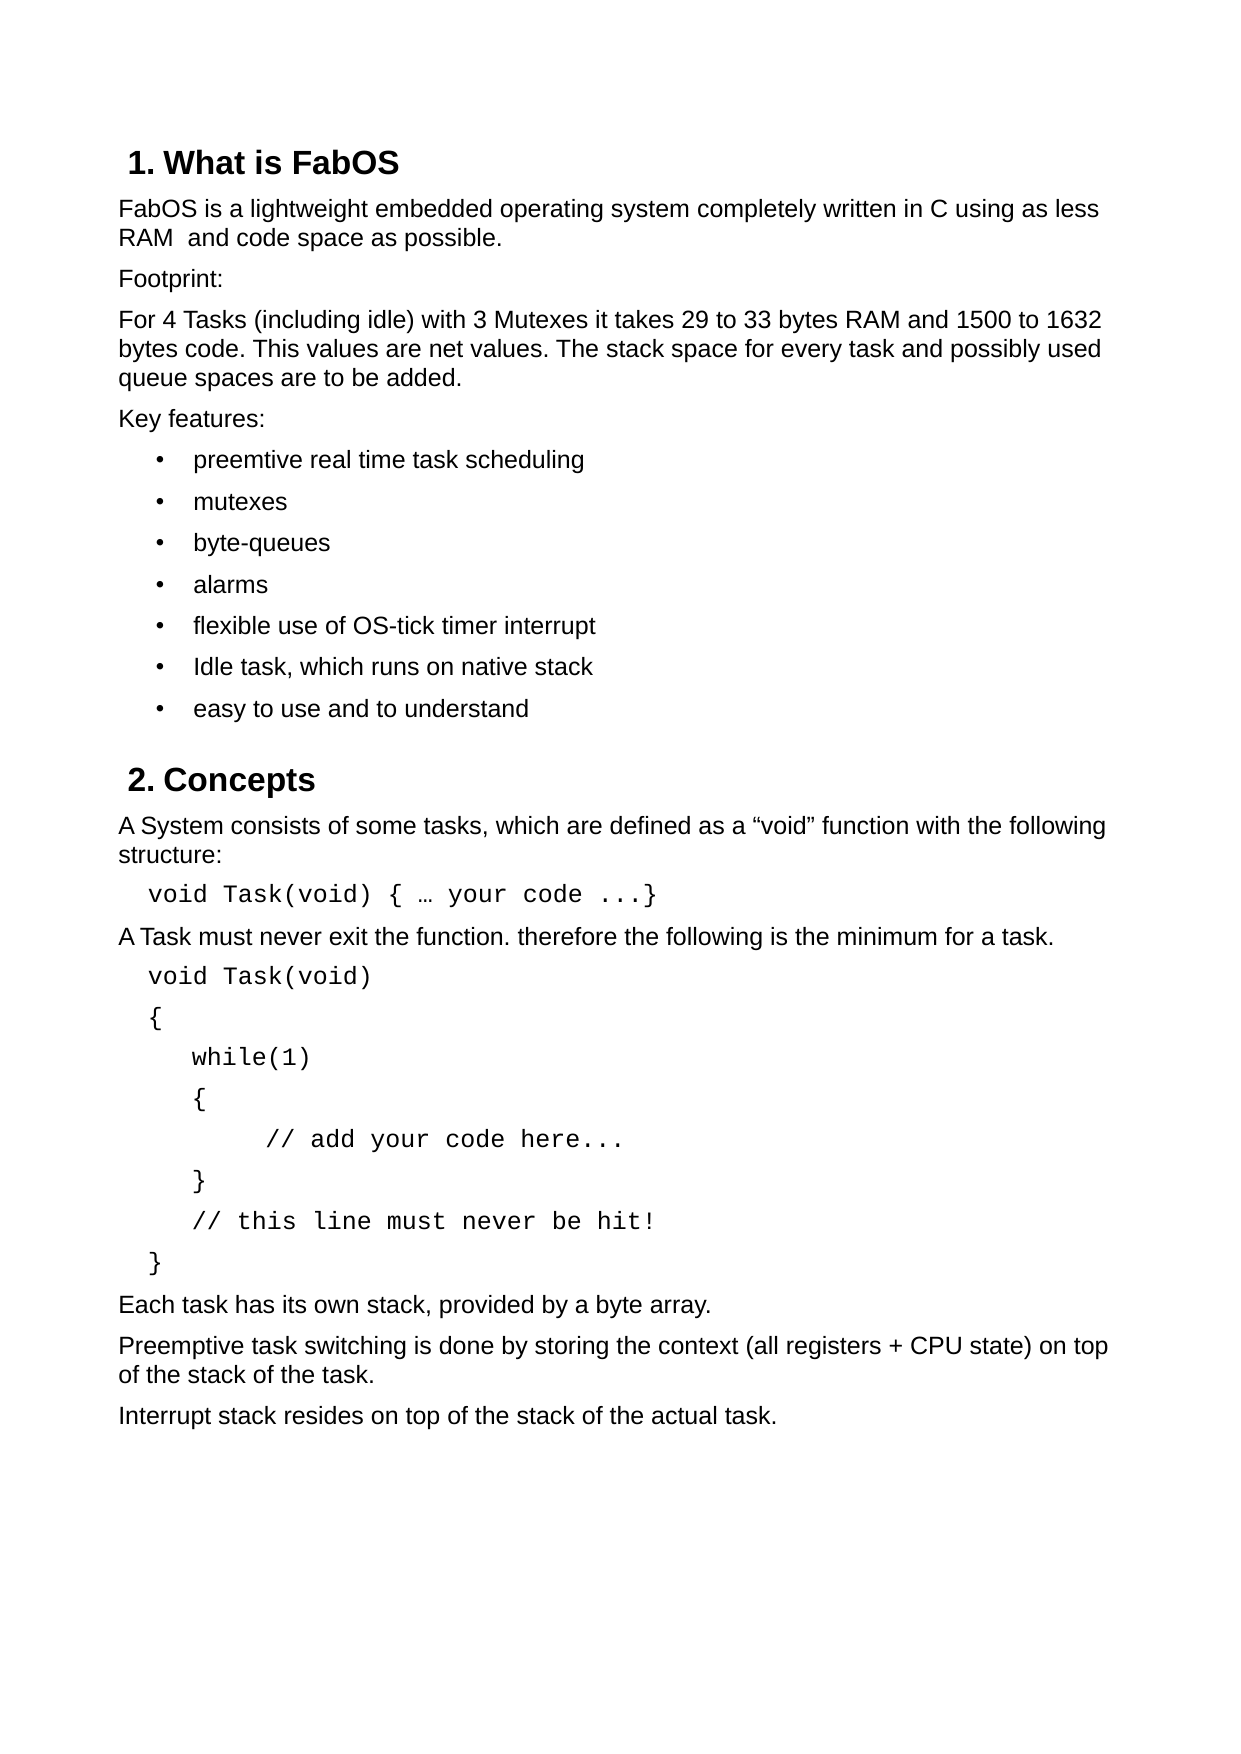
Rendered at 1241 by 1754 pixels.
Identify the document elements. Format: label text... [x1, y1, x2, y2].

text // this line must never be hit! [192, 1208, 1122, 1237]
list Idle task, which runs on native stack [156, 652, 1122, 681]
text { [148, 1004, 1122, 1032]
subtitle Concepts [118, 760, 1122, 799]
subtitle What is FabOS [118, 143, 1122, 182]
list alarms [156, 569, 1122, 598]
text A System consists of some tasks, which are defined as a “void” function with the following structure: [118, 811, 1122, 869]
text } [192, 1167, 1122, 1196]
text Preemptive task switching is done by storing the context (all registers + CPU state) on top of the stack of the task. [118, 1331, 1122, 1389]
list preemtive real time task scheduling [156, 446, 1122, 474]
list mutexes [156, 487, 1122, 516]
text } [148, 1249, 1122, 1277]
text Interrupt stack resides on top of the stack of the actual task. [118, 1401, 1122, 1430]
text // add your code here... [192, 1127, 1122, 1155]
text while(1) [192, 1045, 1122, 1073]
text { [192, 1086, 1122, 1114]
text Key features: [118, 404, 1122, 433]
text void Task(void) [148, 963, 1122, 992]
text void Task(void) { … your code ...} [148, 881, 1122, 909]
list flexible use of OS-tick timer interrupt [156, 611, 1122, 640]
text Footprint: [118, 264, 1122, 293]
list easy to use and to understand [156, 694, 1122, 722]
text FabOS is a lightweight embedded operating system completely written in C using as less RAM and code space as possible. [118, 194, 1122, 252]
list byte-queues [156, 528, 1122, 557]
text A Task must never exit the function. therefore the following is the minimum for a task. [118, 922, 1122, 951]
text Each task has its own stack, provided by a byte array. [118, 1290, 1122, 1319]
text For 4 Tasks (including idle) with 3 Mutexes it takes 29 to 33 bytes RAM and 1500 to 1632 bytes code. This values are net values. The stack space for every task and possibly used queue spaces are to be added. [118, 306, 1122, 392]
